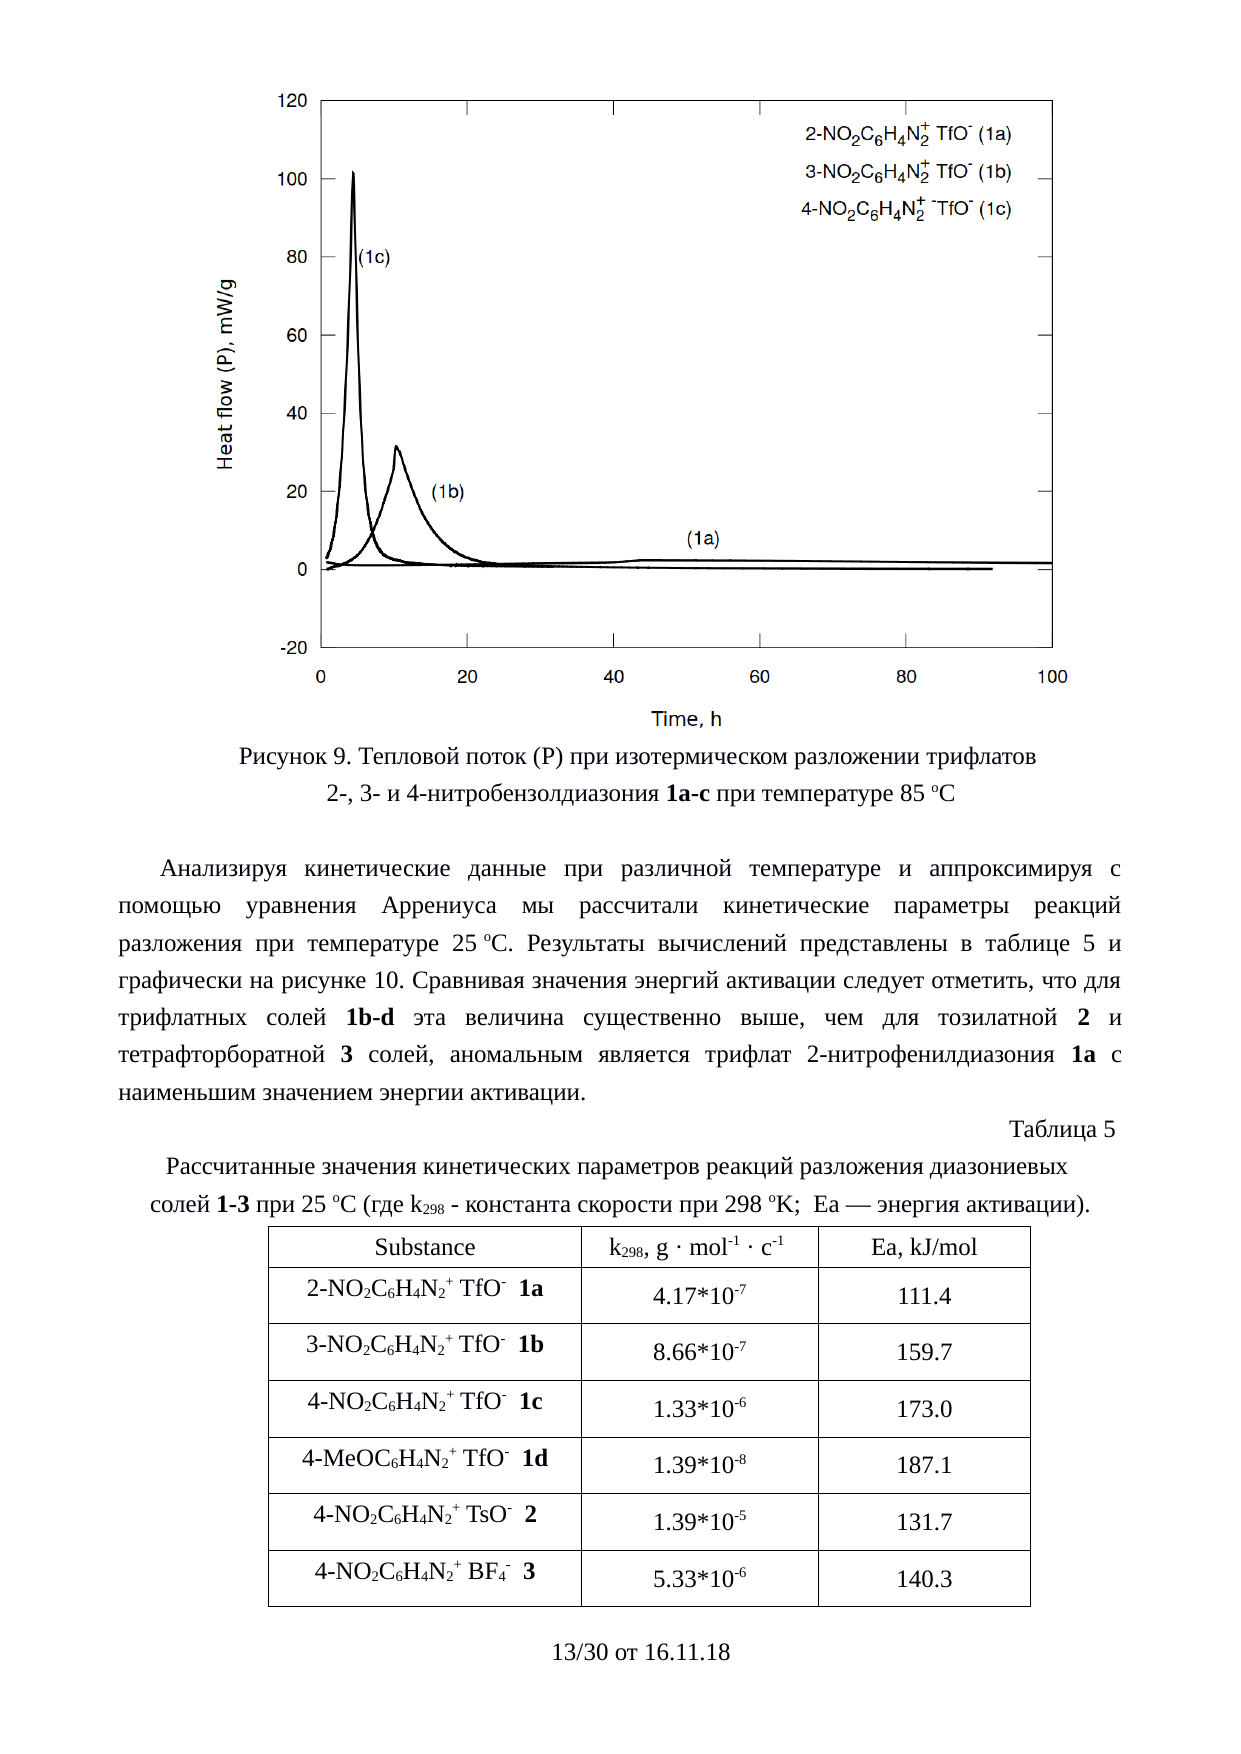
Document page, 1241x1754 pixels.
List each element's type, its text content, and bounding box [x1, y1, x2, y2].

table_cell 4-NO2С6H4N2+ BF4- 3 [269, 1551, 581, 1606]
table_cell 140.3 [819, 1551, 1030, 1606]
table_cell 4-NO2С6H4N2+ TfO- 1c [269, 1381, 581, 1436]
table_cell 5.33*10-6 [582, 1551, 818, 1606]
table_cell 173.0 [819, 1381, 1030, 1436]
table_cell 111.4 [819, 1268, 1030, 1323]
text Таблица 5 [118, 1114, 1122, 1143]
table_header Ea, kJ/mol [819, 1227, 1030, 1267]
table_cell 1.33*10-6 [582, 1381, 818, 1436]
table_cell 8.66*10-7 [582, 1324, 818, 1380]
text солей 1-3 при 25 оС (где k298 - константа скорости при 298 оK; Ea — энергия активации). [118, 1189, 1122, 1217]
table_header Substance [269, 1227, 581, 1267]
text Рассчитанные значения кинетических параметров реакций разложения диазониевых [118, 1151, 1122, 1180]
table_cell 131.7 [819, 1494, 1030, 1549]
table_cell 187.1 [819, 1438, 1030, 1493]
table_cell 1.39*10-5 [582, 1494, 818, 1549]
table_cell 2-NO2С6H4N2+ TfO- 1a [269, 1268, 581, 1323]
table_header k298, g · mol-1 · с-1 [582, 1227, 818, 1267]
text Анализируя кинетические данные при различной температуре и аппроксимируя с помощью уравнения Аррениуса мы рассчитали кинетические параметры реакций разложения при температуре 25 оС. Результаты вычислений представлены в таблице 5 и графически на рисунке 10. Сравнивая значения энергий активации следует отметить, что для трифлатных солей 1b-d эта величина существенно выше, чем для тозилатной 2 и тетрафторборатной 3 солей, аномальным является трифлат 2-нитрофенилдиазония 1a с наименьшим значением энергии активации. [118, 853, 1122, 1106]
text Рисунок 9. Тепловой поток (P) при изотермическом разложении трифлатов [118, 741, 1122, 770]
text 2-, 3- и 4-нитробензолдиазония 1a-c при температуре 85 оС [118, 778, 1122, 807]
table_cell 4.17*10-7 [582, 1268, 818, 1323]
table_cell 159.7 [819, 1324, 1030, 1380]
table_cell 3-NO2С6H4N2+ TfO- 1b [269, 1324, 581, 1380]
table_cell 4-MeOС6H4N2+ TfO- 1d [269, 1438, 581, 1493]
table_cell 4-NO2С6H4N2+ TsO- 2 [269, 1494, 581, 1549]
picture [210, 88, 1071, 733]
table_cell 1.39*10-8 [582, 1438, 818, 1493]
